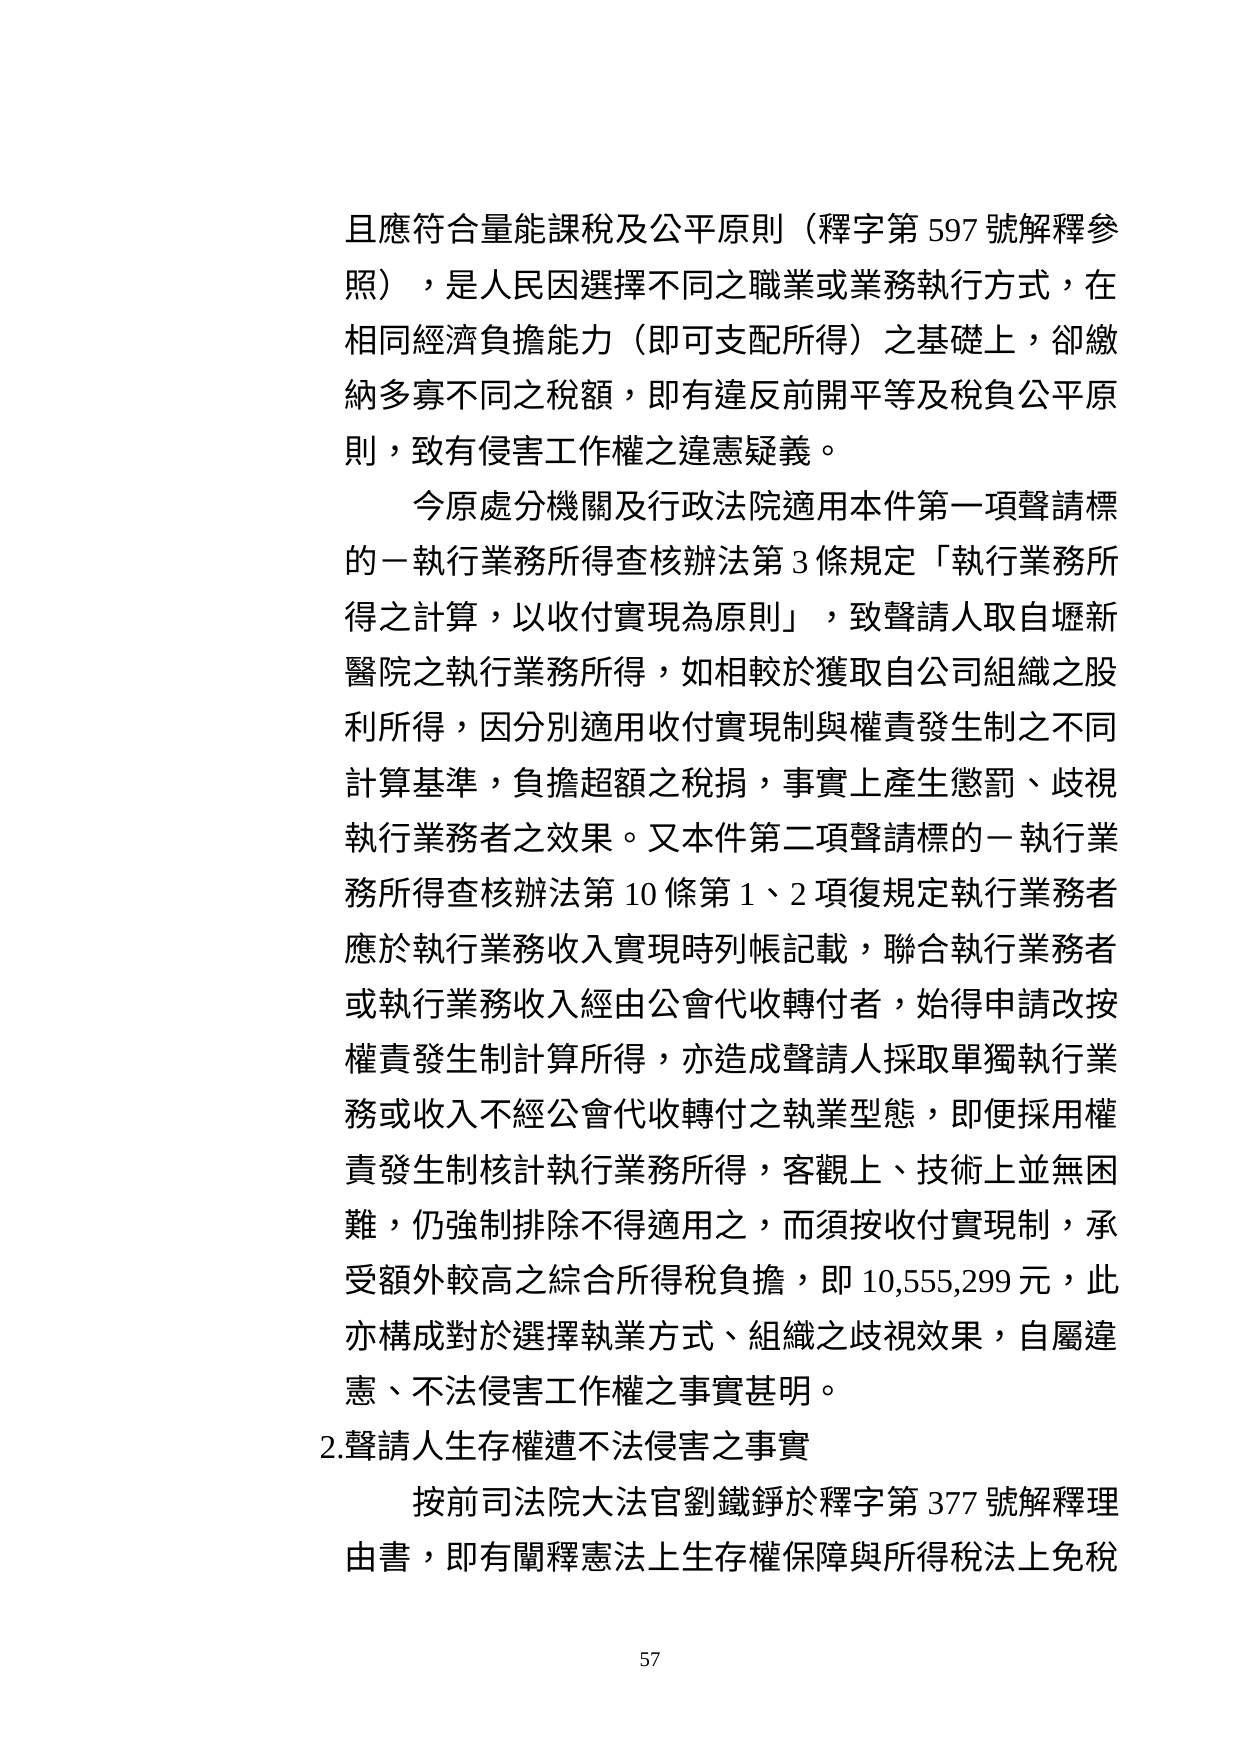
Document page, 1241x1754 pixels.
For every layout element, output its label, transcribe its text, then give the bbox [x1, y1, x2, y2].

text 今原處分機關及行政法院適用本件第一項聲請標的－執行業務所得查核辦法第3條規定「執行業務所得之計算，以收付實現為原則」，致聲請人取自壢新醫院之執行業務所得，如相較於獲取自公司組織之股利所得，因分別適用收付實現制與權責發生制之不同計算基準，負擔超額之稅捐，事實上產生懲罰、歧視執行業務者之效果。又本件第二項聲請標的－執行業務所得查核辦法第10條第1、2項復規定執行業務者應於執行業務收入實現時列帳記載，聯合執行業務者或執行業務收入經由公會代收轉付者，始得申請改按權責發生制計算所得，亦造成聲請人採取單獨執行業務或收入不經公會代收轉付之執業型態，即便採用權責發生制核計執行業務所得，客觀上、技術上並無困難，仍強制排除不得適用之，而須按收付實現制，承受額外較高之綜合所得稅負擔，即10,555,299元，此亦構成對於選擇執業方式、組織之歧視效果，自屬違憲、不法侵害工作權之事實甚明。 [344, 474, 1120, 1414]
text 按前司法院大法官劉鐵錚於釋字第377號解釋理由書，即有闡釋憲法上生存權保障與所得稅法上免稅 [344, 1470, 1120, 1581]
text 2.聲請人生存權遭不法侵害之事實 [319, 1414, 1120, 1470]
text 且應符合量能課稅及公平原則（釋字第597號解釋參照），是人民因選擇不同之職業或業務執行方式，在相同經濟負擔能力（即可支配所得）之基礎上，卻繳納多寡不同之稅額，即有違反前開平等及稅負公平原則，致有侵害工作權之違憲疑義。 [344, 198, 1120, 474]
